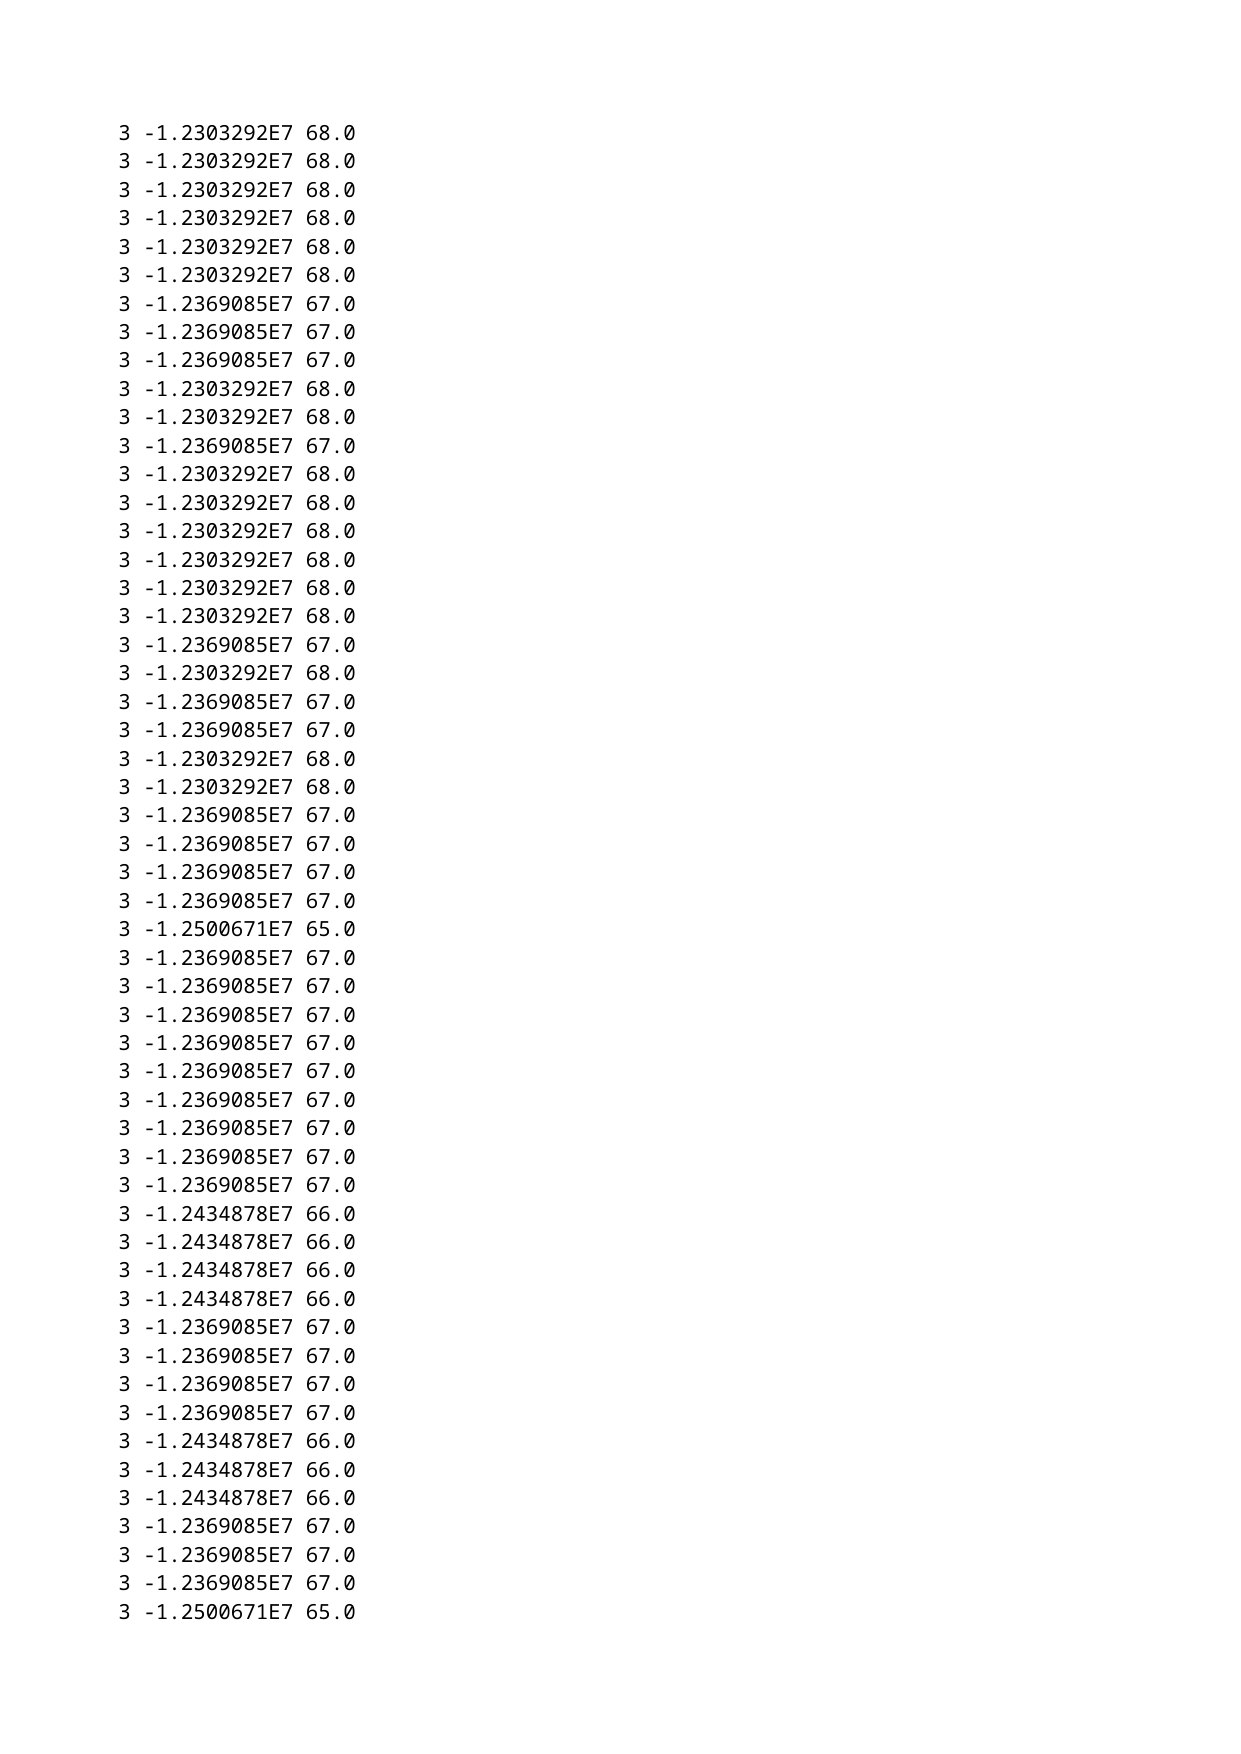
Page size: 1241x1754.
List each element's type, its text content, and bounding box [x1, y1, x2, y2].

text 3 -1.2500671E7 65.0 [118, 914, 1122, 943]
text 3 -1.2500671E7 65.0 [118, 1597, 1122, 1625]
text 3 -1.2303292E7 68.0 [118, 459, 1122, 488]
text 3 -1.2303292E7 68.0 [118, 175, 1122, 203]
text 3 -1.2434878E7 66.0 [118, 1455, 1122, 1483]
text 3 -1.2369085E7 67.0 [118, 943, 1122, 971]
text 3 -1.2369085E7 67.0 [118, 630, 1122, 658]
text 3 -1.2369085E7 67.0 [118, 1540, 1122, 1568]
text 3 -1.2369085E7 67.0 [118, 289, 1122, 317]
text 3 -1.2434878E7 66.0 [118, 1426, 1122, 1455]
text 3 -1.2369085E7 67.0 [118, 1028, 1122, 1057]
text 3 -1.2369085E7 67.0 [118, 346, 1122, 374]
text 3 -1.2303292E7 68.0 [118, 573, 1122, 602]
text 3 -1.2369085E7 67.0 [118, 1057, 1122, 1085]
text 3 -1.2369085E7 67.0 [118, 1085, 1122, 1113]
text 3 -1.2369085E7 67.0 [118, 715, 1122, 744]
text 3 -1.2369085E7 67.0 [118, 317, 1122, 346]
text 3 -1.2369085E7 67.0 [118, 687, 1122, 715]
text 3 -1.2434878E7 66.0 [118, 1483, 1122, 1512]
text 3 -1.2369085E7 67.0 [118, 801, 1122, 829]
text 3 -1.2369085E7 67.0 [118, 1568, 1122, 1597]
text 3 -1.2369085E7 67.0 [118, 971, 1122, 1000]
text 3 -1.2303292E7 68.0 [118, 402, 1122, 431]
text 3 -1.2303292E7 68.0 [118, 232, 1122, 260]
text 3 -1.2303292E7 68.0 [118, 147, 1122, 175]
text 3 -1.2369085E7 67.0 [118, 1312, 1122, 1341]
text 3 -1.2369085E7 67.0 [118, 829, 1122, 857]
text 3 -1.2434878E7 66.0 [118, 1284, 1122, 1312]
text 3 -1.2303292E7 68.0 [118, 744, 1122, 772]
text 3 -1.2303292E7 68.0 [118, 203, 1122, 232]
text 3 -1.2434878E7 66.0 [118, 1256, 1122, 1284]
text 3 -1.2434878E7 66.0 [118, 1227, 1122, 1256]
text 3 -1.2369085E7 67.0 [118, 1000, 1122, 1028]
text 3 -1.2369085E7 67.0 [118, 1369, 1122, 1398]
text 3 -1.2369085E7 67.0 [118, 1512, 1122, 1540]
text 3 -1.2369085E7 67.0 [118, 1170, 1122, 1199]
text 3 -1.2369085E7 67.0 [118, 431, 1122, 459]
text 3 -1.2303292E7 68.0 [118, 602, 1122, 630]
text 3 -1.2434878E7 66.0 [118, 1199, 1122, 1227]
text 3 -1.2303292E7 68.0 [118, 488, 1122, 516]
text 3 -1.2303292E7 68.0 [118, 545, 1122, 573]
text 3 -1.2303292E7 68.0 [118, 772, 1122, 801]
text 3 -1.2369085E7 67.0 [118, 857, 1122, 886]
text 3 -1.2303292E7 68.0 [118, 118, 1122, 147]
text 3 -1.2303292E7 68.0 [118, 374, 1122, 402]
text 3 -1.2369085E7 67.0 [118, 886, 1122, 914]
text 3 -1.2369085E7 67.0 [118, 1142, 1122, 1170]
text 3 -1.2303292E7 68.0 [118, 260, 1122, 289]
text 3 -1.2369085E7 67.0 [118, 1113, 1122, 1142]
text 3 -1.2303292E7 68.0 [118, 516, 1122, 545]
text 3 -1.2303292E7 68.0 [118, 658, 1122, 687]
text 3 -1.2369085E7 67.0 [118, 1398, 1122, 1426]
text 3 -1.2369085E7 67.0 [118, 1341, 1122, 1369]
